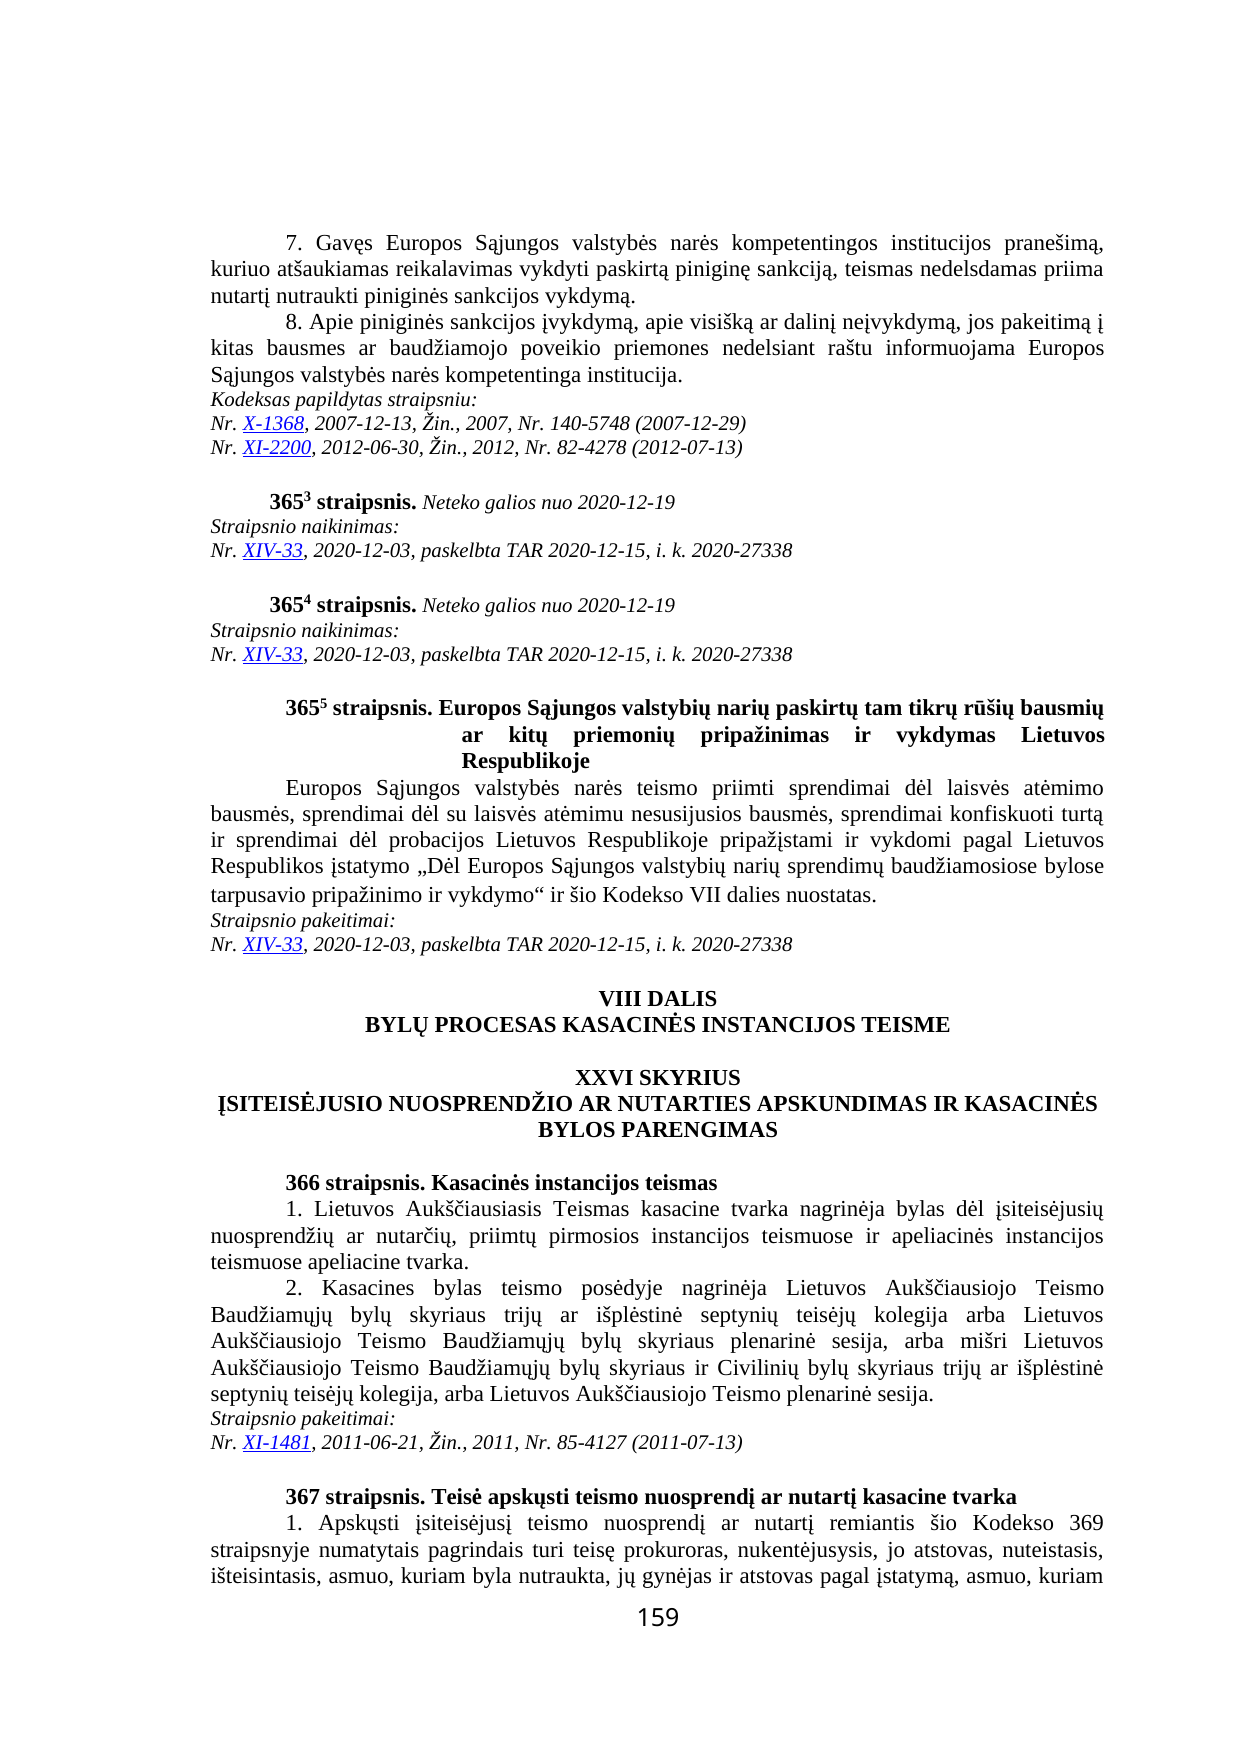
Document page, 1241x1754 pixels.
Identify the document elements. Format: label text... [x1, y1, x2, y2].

text Kodeksas papildytas straipsniu: [210, 387, 1105, 411]
text 1. Lietuvos Aukščiausiasis Teismas kasacine tvarka nagrinėja bylas dėl įsiteisėjusių nuosprendžių ar nutarčių, priimtų pirmosios instancijos teismuose ir apeliacinės instancijos teismuose apeliacine tvarka. [210, 1195, 1105, 1274]
text Straipsnio pakeitimai: [210, 1406, 1105, 1430]
text Įsiteisėjusio nuosprendžio ar nutarties apskundimas ir kasacinės bylos parengimas [210, 1090, 1105, 1143]
text Straipsnio naikinimas: [210, 618, 1105, 642]
text 3655 straipsnis. Europos Sąjungos valstybių narių paskirtų tam tikrų rūšių bausmių ar kitų priemonių pripažinimas ir vykdymas Lietuvos Respublikoje [285, 694, 1105, 773]
text 7. Gavęs Europos Sąjungos valstybės narės kompetentingos institucijos pranešimą, kuriuo atšaukiamas reikalavimas vykdyti paskirtą piniginę sankciją, teismas nedelsdamas priima nutartį nutraukti piniginės sankcijos vykdymą. [210, 229, 1105, 308]
subtitle XXVI skyrius [210, 1064, 1105, 1090]
text Nr. XIV-33, 2020-12-03, paskelbta TAR 2020-12-15, i. k. 2020-27338 [210, 642, 1105, 666]
text Nr. X-1368, 2007-12-13, Žin., 2007, Nr. 140-5748 (2007-12-29) [210, 411, 1105, 435]
text 366 straipsnis. Kasacinės instancijos teismas [210, 1169, 1105, 1195]
text 8. Apie piniginės sankcijos įvykdymą, apie visišką ar dalinį neįvykdymą, jos pakeitimą į kitas bausmes ar baudžiamojo poveikio priemones nedelsiant raštu informuojama Europos Sąjungos valstybės narės kompetentinga institucija. [210, 308, 1105, 387]
text Nr. XI-1481, 2011-06-21, Žin., 2011, Nr. 85-4127 (2011-07-13) [210, 1430, 1105, 1454]
text Straipsnio naikinimas: [210, 514, 1105, 538]
text 1. Apskųsti įsiteisėjusį teismo nuosprendį ar nutartį remiantis šio Kodekso 369 straipsnyje numatytais pagrindais turi teisę prokuroras, nukentėjusysis, jo atstovas, nuteistasis, išteisintasis, asmuo, kuriam byla nutraukta, jų gynėjas ir atstovas pagal įstatymą, asmuo, kuriam [210, 1509, 1105, 1588]
text 2. Kasacines bylas teismo posėdyje nagrinėja Lietuvos Aukščiausiojo Teismo Baudžiamųjų bylų skyriaus trijų ar išplėstinė septynių teisėjų kolegija arba Lietuvos Aukščiausiojo Teismo Baudžiamųjų bylų skyriaus plenarinė sesija, arba mišri Lietuvos Aukščiausiojo Teismo Baudžiamųjų bylų skyriaus ir Civilinių bylų skyriaus trijų ar išplėstinė septynių teisėjų kolegija, arba Lietuvos Aukščiausiojo Teismo plenarinė sesija. [210, 1274, 1105, 1406]
text Bylų procesas kasacinės instancijos teisme [210, 1011, 1105, 1037]
text Nr. XIV-33, 2020-12-03, paskelbta TAR 2020-12-15, i. k. 2020-27338 [210, 932, 1105, 956]
text Nr. XIV-33, 2020-12-03, paskelbta TAR 2020-12-15, i. k. 2020-27338 [210, 538, 1105, 562]
text 3654 straipsnis. Neteko galios nuo 2020-12-19 [210, 591, 1105, 618]
text Straipsnio pakeitimai: [210, 908, 1105, 932]
text Nr. XI-2200, 2012-06-30, Žin., 2012, Nr. 82-4278 (2012-07-13) [210, 435, 1105, 459]
text 3653 straipsnis. Neteko galios nuo 2020-12-19 [210, 488, 1105, 514]
text 367 straipsnis. Teisė apskųsti teismo nuosprendį ar nutartį kasacine tvarka [210, 1483, 1105, 1509]
text Europos Sąjungos valstybės narės teismo priimti sprendimai dėl laisvės atėmimo bausmės, sprendimai dėl su laisvės atėmimu nesusijusios bausmės, sprendimai konfiskuoti turtą ir sprendimai dėl probacijos Lietuvos Respublikoje pripažįstami ir vykdomi pagal Lietuvos Respublikos įstatymo „Dėl Europos Sąjungos valstybių narių sprendimų baudžiamosiose bylose tarpusavio pripažinimo ir vykdymo“ ir šio Kodekso VII dalies nuostatas. [210, 773, 1105, 908]
subtitle VIII dalis [210, 984, 1105, 1011]
